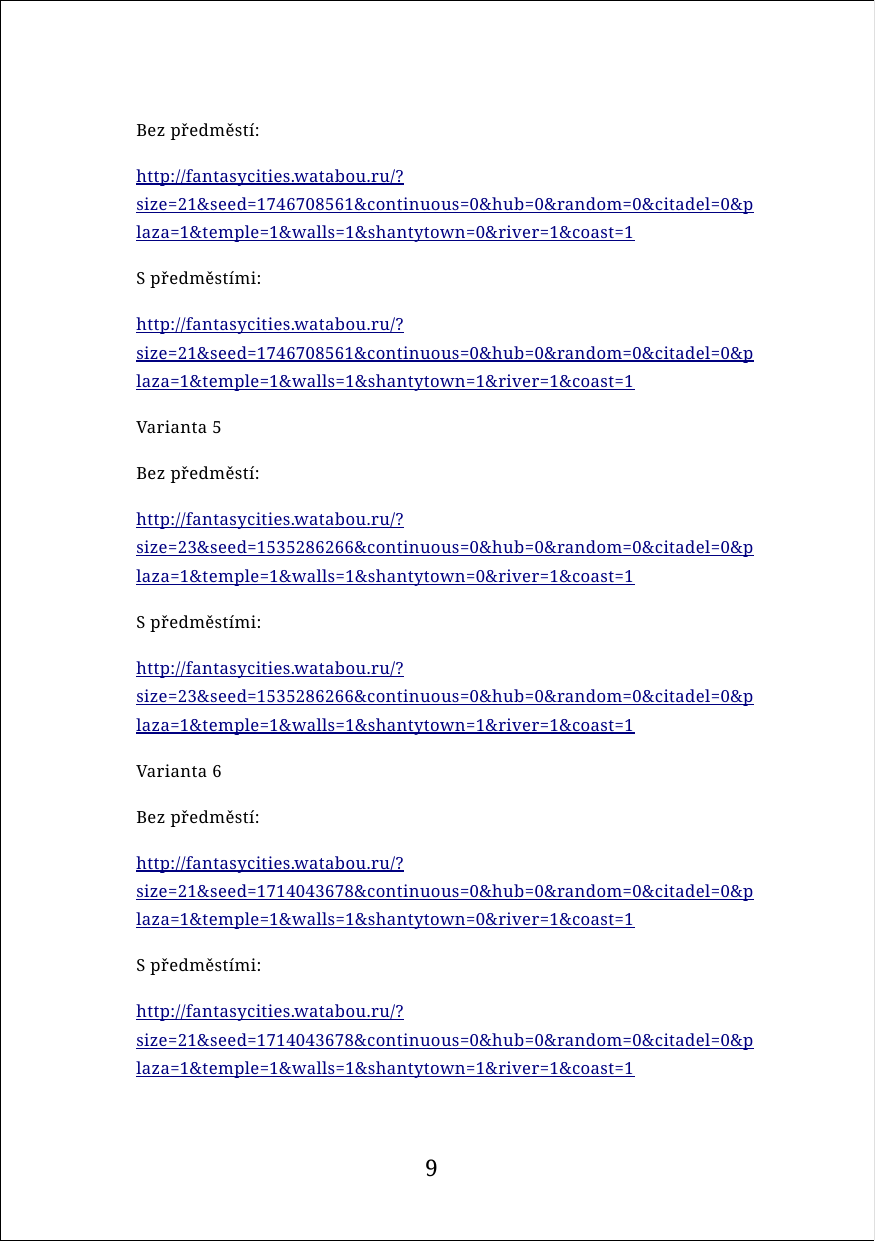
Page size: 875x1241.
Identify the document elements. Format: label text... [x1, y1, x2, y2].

text S předměstími: [136, 954, 756, 977]
text http://fantasycities.watabou.ru/?size=21&seed=1714043678&continuous=0&hub=0&random=0&citadel=0&plaza=1&temple=1&walls=1&shantytown=0&river=1&coast=1 [136, 851, 756, 931]
text http://fantasycities.watabou.ru/?size=23&seed=1535286266&continuous=0&hub=0&random=0&citadel=0&plaza=1&temple=1&walls=1&shantytown=1&river=1&coast=1 [136, 657, 756, 736]
text Varianta 6 [136, 759, 756, 782]
text http://fantasycities.watabou.ru/?size=21&seed=1714043678&continuous=0&hub=0&random=0&citadel=0&plaza=1&temple=1&walls=1&shantytown=1&river=1&coast=1 [136, 1000, 756, 1079]
text http://fantasycities.watabou.ru/?size=21&seed=1746708561&continuous=0&hub=0&random=0&citadel=0&plaza=1&temple=1&walls=1&shantytown=1&river=1&coast=1 [136, 313, 756, 392]
text http://fantasycities.watabou.ru/?size=21&seed=1746708561&continuous=0&hub=0&random=0&citadel=0&plaza=1&temple=1&walls=1&shantytown=0&river=1&coast=1 [136, 164, 756, 244]
text Bez předměstí: [136, 118, 756, 141]
text Varianta 5 [136, 416, 756, 438]
text S předměstími: [136, 611, 756, 633]
text S předměstími: [136, 267, 756, 290]
text Bez předměstí: [136, 805, 756, 828]
text Bez předměstí: [136, 462, 756, 484]
text http://fantasycities.watabou.ru/?size=23&seed=1535286266&continuous=0&hub=0&random=0&citadel=0&plaza=1&temple=1&walls=1&shantytown=0&river=1&coast=1 [136, 508, 756, 587]
